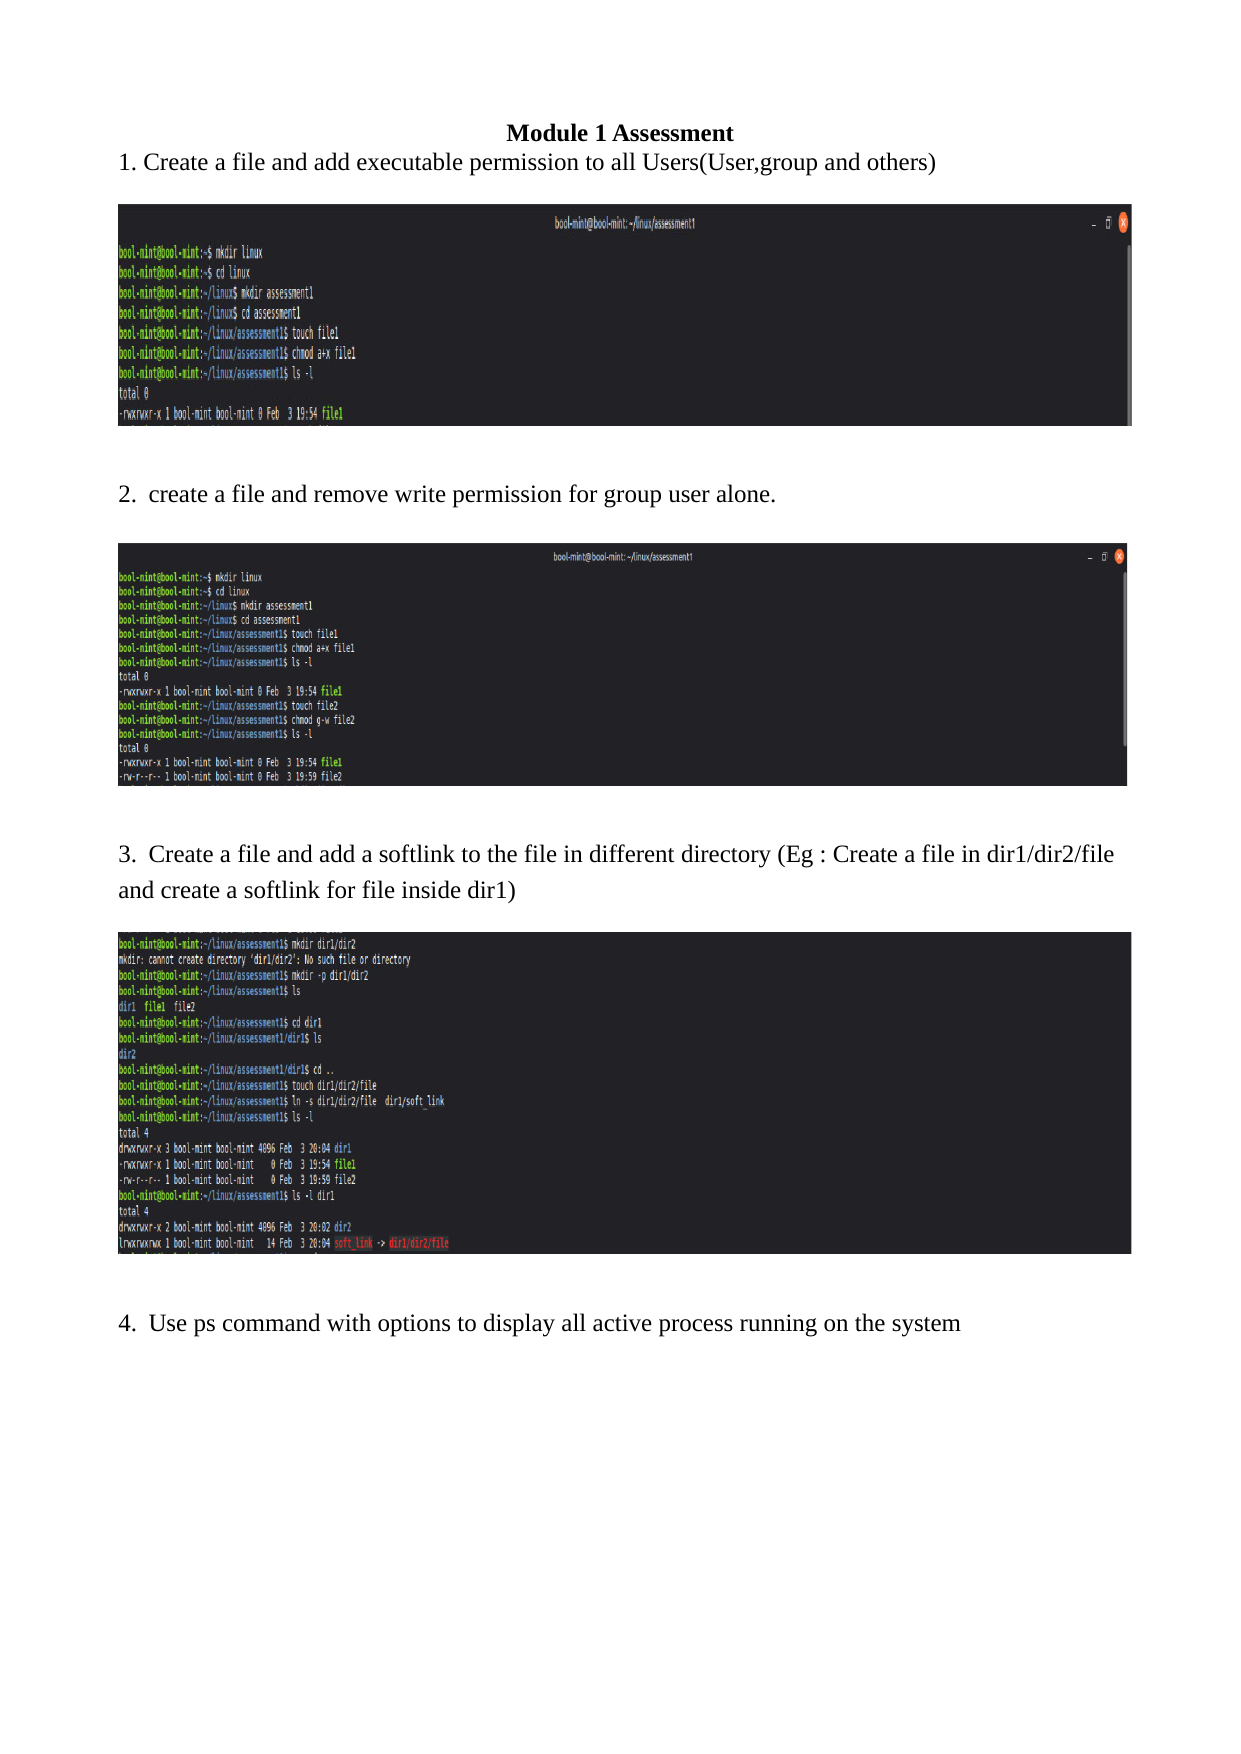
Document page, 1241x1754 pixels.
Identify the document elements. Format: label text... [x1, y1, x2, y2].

text 1. Create a file and add executable permission to all Users(User,group and others) [118, 147, 1122, 176]
text 2. create a file and remove write permission for group user alone. [118, 454, 1122, 515]
text 3. Create a file and add a softlink to the file in different directory (Eg : Create a file in dir1/dir2/file and create a softlink for file inside dir1) [118, 814, 1122, 904]
text Module 1 Assessment [118, 118, 1122, 147]
text 4. Use ps command with options to display all active process running on the system [118, 1283, 1122, 1344]
